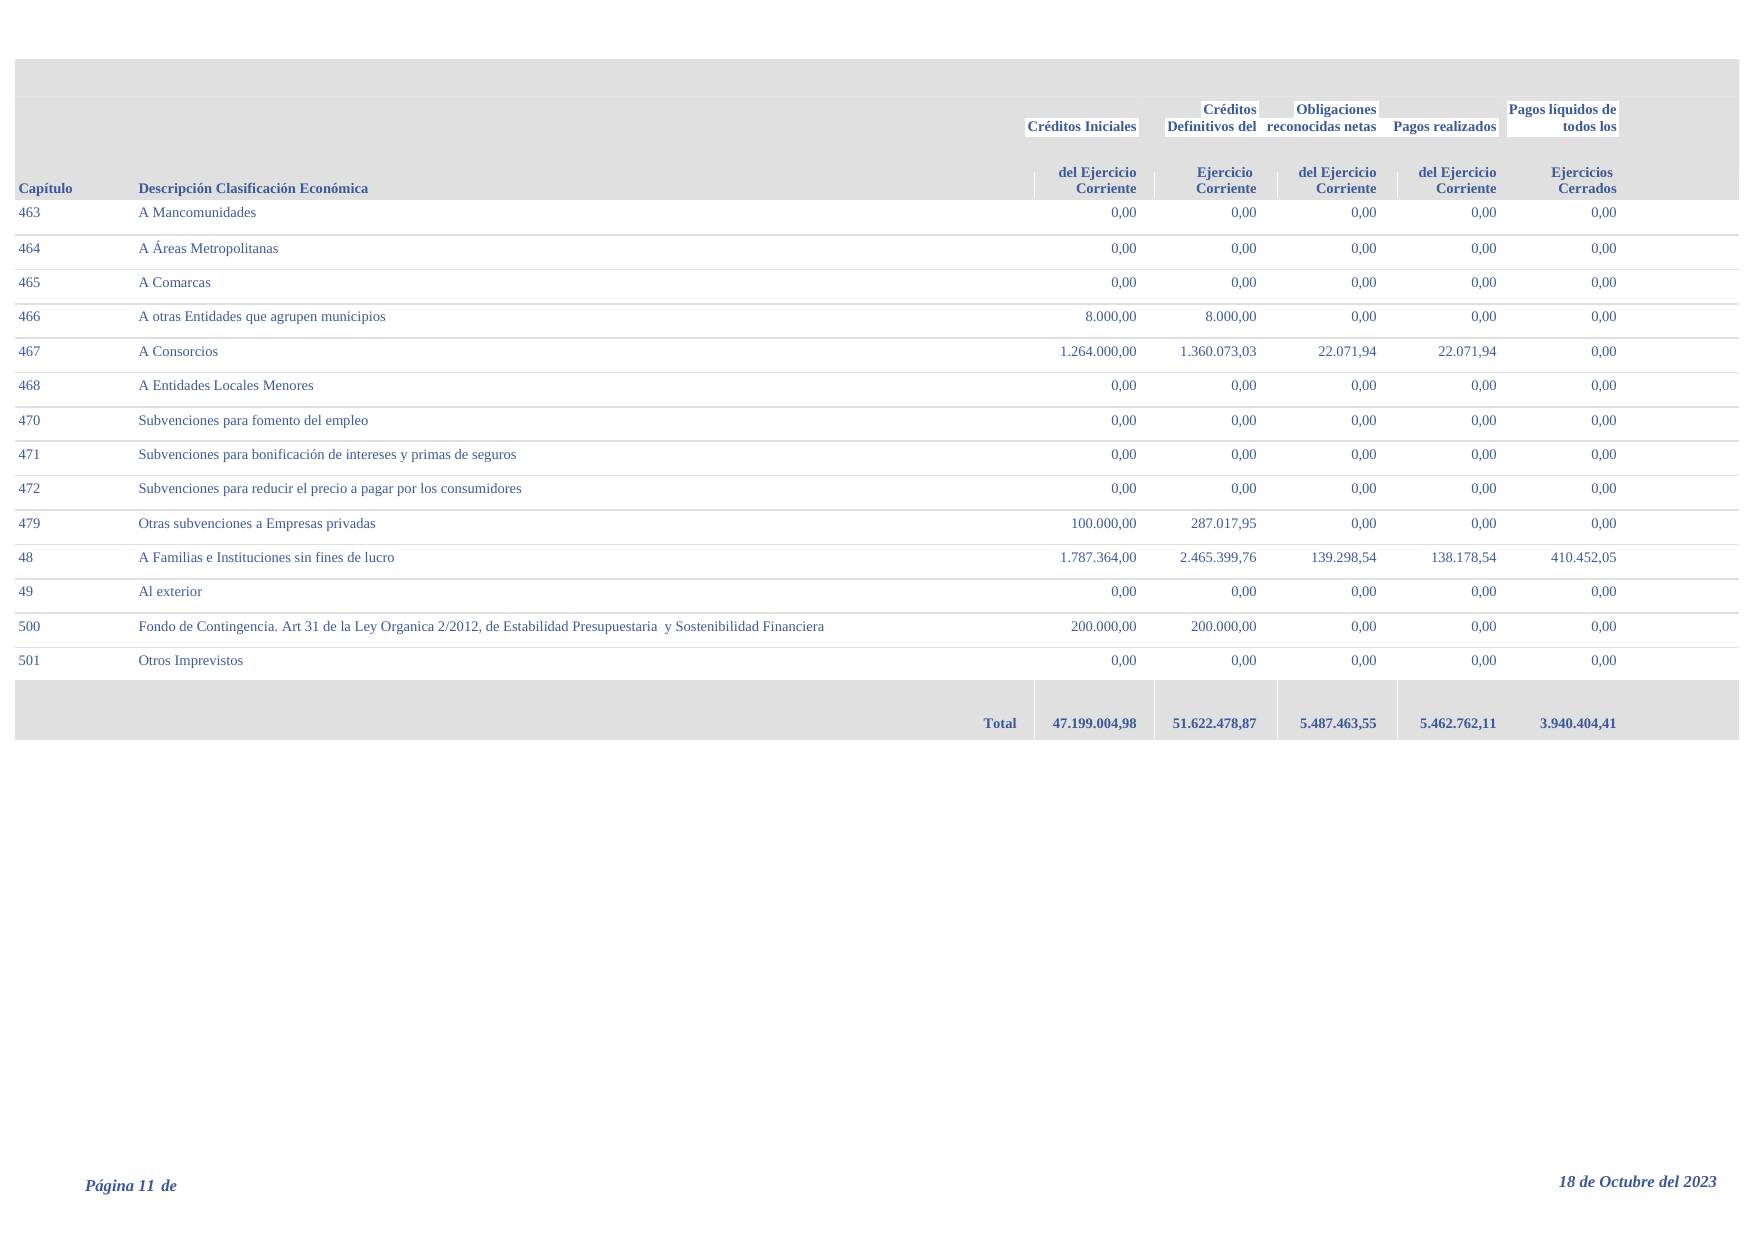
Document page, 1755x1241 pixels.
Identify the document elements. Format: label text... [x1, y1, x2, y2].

table_cell Al exterior [105, 580, 904, 612]
table_cell 0,00 [1155, 200, 1277, 234]
table_cell 47.199.004,98 [1035, 680, 1154, 740]
table_cell A Familias e Instituciones sin fines de lucro [105, 545, 904, 578]
table_cell 0,00 [1035, 270, 1154, 303]
table_cell 0,00 [1278, 270, 1397, 303]
table_cell 463 [15, 200, 105, 234]
table_cell 138.178,54 [1398, 545, 1518, 578]
table_header del Ejercicio Corriente [1035, 172, 1154, 198]
table_cell 0,00 [1518, 511, 1739, 543]
table_header [904, 172, 1034, 198]
table_cell 49 [15, 580, 105, 612]
table_header Ejercicio Corriente [1155, 172, 1277, 198]
table_cell 0,00 [1278, 648, 1397, 679]
table_cell 0,00 [1155, 580, 1277, 612]
table_cell [904, 648, 1034, 679]
table_cell 0,00 [1278, 408, 1397, 440]
table_cell Subvenciones para reducir el precio a pagar por los consumidores [105, 476, 904, 509]
table_cell [904, 270, 1034, 303]
table_cell [904, 580, 1034, 612]
table_cell 0,00 [1278, 305, 1397, 337]
table_cell A Mancomunidades [105, 200, 904, 234]
table_cell 0,00 [1035, 408, 1154, 440]
table_cell 5.462.762,11 [1398, 680, 1518, 740]
table_cell 465 [15, 270, 105, 303]
table_cell 410.452,05 [1518, 545, 1739, 578]
table_cell 0,00 [1278, 614, 1397, 647]
table_cell [904, 373, 1034, 406]
table_cell 0,00 [1035, 200, 1154, 234]
table_cell 100.000,00 [1035, 511, 1154, 543]
table_cell [904, 200, 1034, 234]
table_cell 471 [15, 442, 105, 475]
table_cell 0,00 [1035, 236, 1154, 268]
table_cell 0,00 [1155, 373, 1277, 406]
table_cell 466 [15, 305, 105, 337]
table_cell 0,00 [1398, 408, 1518, 440]
table_cell 8.000,00 [1035, 305, 1154, 337]
table_cell 0,00 [1155, 476, 1277, 509]
table_cell 0,00 [1278, 442, 1397, 475]
table_cell [904, 545, 1034, 578]
table_cell 3.940.404,41 [1518, 680, 1739, 740]
table_cell 0,00 [1155, 648, 1277, 679]
table_cell 0,00 [1398, 305, 1518, 337]
table_cell A Comarcas [105, 270, 904, 303]
table_cell 0,00 [1155, 270, 1277, 303]
table_cell 0,00 [1518, 614, 1739, 647]
table_cell 287.017,95 [1155, 511, 1277, 543]
table_cell A Consorcios [105, 339, 904, 372]
table_cell A otras Entidades que agrupen municipios [105, 305, 904, 337]
table_cell 0,00 [1518, 442, 1739, 475]
table_cell 0,00 [1518, 580, 1739, 612]
table_cell [904, 339, 1034, 372]
table_cell Total [904, 680, 1034, 740]
table_header del Ejercicio Corriente [1278, 172, 1397, 198]
table_cell 0,00 [1035, 580, 1154, 612]
table_cell 5.487.463,55 [1278, 680, 1397, 740]
table_cell 0,00 [1518, 408, 1739, 440]
table_cell Subvenciones para bonificación de intereses y primas de seguros [105, 442, 904, 475]
table_cell 0,00 [1398, 476, 1518, 509]
table_cell Otros Imprevistos [105, 648, 904, 679]
table_cell 0,00 [1278, 476, 1397, 509]
table_cell 0,00 [1398, 200, 1518, 234]
table_cell 470 [15, 408, 105, 440]
table_cell 200.000,00 [1155, 614, 1277, 647]
table_cell 0,00 [1518, 305, 1739, 337]
table_cell 0,00 [1518, 373, 1739, 406]
table_cell 0,00 [1398, 614, 1518, 647]
table_cell [904, 614, 1034, 647]
table_cell 1.264.000,00 [1035, 339, 1154, 372]
table_cell 0,00 [1278, 236, 1397, 268]
table_cell 0,00 [1518, 270, 1739, 303]
table_cell [904, 408, 1034, 440]
table_cell 501 [15, 648, 105, 679]
table_cell 0,00 [1278, 511, 1397, 543]
table_cell 1.787.364,00 [1035, 545, 1154, 578]
table_cell 0,00 [1155, 408, 1277, 440]
table_cell [904, 305, 1034, 337]
table_cell 0,00 [1398, 270, 1518, 303]
table_cell Subvenciones para fomento del empleo [105, 408, 904, 440]
table_cell 0,00 [1398, 236, 1518, 268]
table_cell 0,00 [1518, 236, 1739, 268]
table_cell 0,00 [1035, 648, 1154, 679]
table_cell 139.298,54 [1278, 545, 1397, 578]
table_cell 500 [15, 614, 105, 647]
table_cell Fondo de Contingencia. Art 31 de la Ley Organica 2/2012, de Estabilidad Presupuestaria y Sostenibilidad Financiera [105, 614, 904, 647]
table_cell 0,00 [1398, 511, 1518, 543]
table_cell 0,00 [1398, 648, 1518, 679]
table_cell 0,00 [1398, 580, 1518, 612]
table_cell 0,00 [1518, 200, 1739, 234]
table_cell 0,00 [1398, 442, 1518, 475]
table_cell 0,00 [1518, 648, 1739, 679]
table_header Capítulo [15, 172, 105, 198]
table_cell [15, 680, 105, 740]
table_cell 2.465.399,76 [1155, 545, 1277, 578]
table_cell Otras subvenciones a Empresas privadas [105, 511, 904, 543]
table_cell [105, 680, 904, 740]
table_cell 8.000,00 [1155, 305, 1277, 337]
table_cell 464 [15, 236, 105, 268]
table_cell 0,00 [1155, 442, 1277, 475]
table_cell [904, 236, 1034, 268]
table_cell [904, 476, 1034, 509]
table_cell 22.071,94 [1398, 339, 1518, 372]
table_header Ejercicios Cerrados [1518, 172, 1739, 198]
table_cell 48 [15, 545, 105, 578]
table_cell 0,00 [1155, 236, 1277, 268]
table_cell 472 [15, 476, 105, 509]
table_header del Ejercicio Corriente [1398, 172, 1518, 198]
table_cell A Entidades Locales Menores [105, 373, 904, 406]
table_cell 0,00 [1278, 200, 1397, 234]
table_cell A Áreas Metropolitanas [105, 236, 904, 268]
table_header Descripción Clasificación Económica [105, 172, 904, 198]
table_cell 0,00 [1278, 373, 1397, 406]
table_cell 0,00 [1035, 476, 1154, 509]
table_cell 51.622.478,87 [1155, 680, 1277, 740]
table_cell 0,00 [1035, 442, 1154, 475]
table_cell 0,00 [1518, 339, 1739, 372]
table_cell 0,00 [1398, 373, 1518, 406]
table_cell 0,00 [1278, 580, 1397, 612]
table_cell 0,00 [1035, 373, 1154, 406]
table_cell 200.000,00 [1035, 614, 1154, 647]
table_cell 0,00 [1518, 476, 1739, 509]
table_cell 467 [15, 339, 105, 372]
table_cell 479 [15, 511, 105, 543]
table_cell 1.360.073,03 [1155, 339, 1277, 372]
table_cell [904, 442, 1034, 475]
table_cell 22.071,94 [1278, 339, 1397, 372]
table_cell [904, 511, 1034, 543]
table_cell 468 [15, 373, 105, 406]
